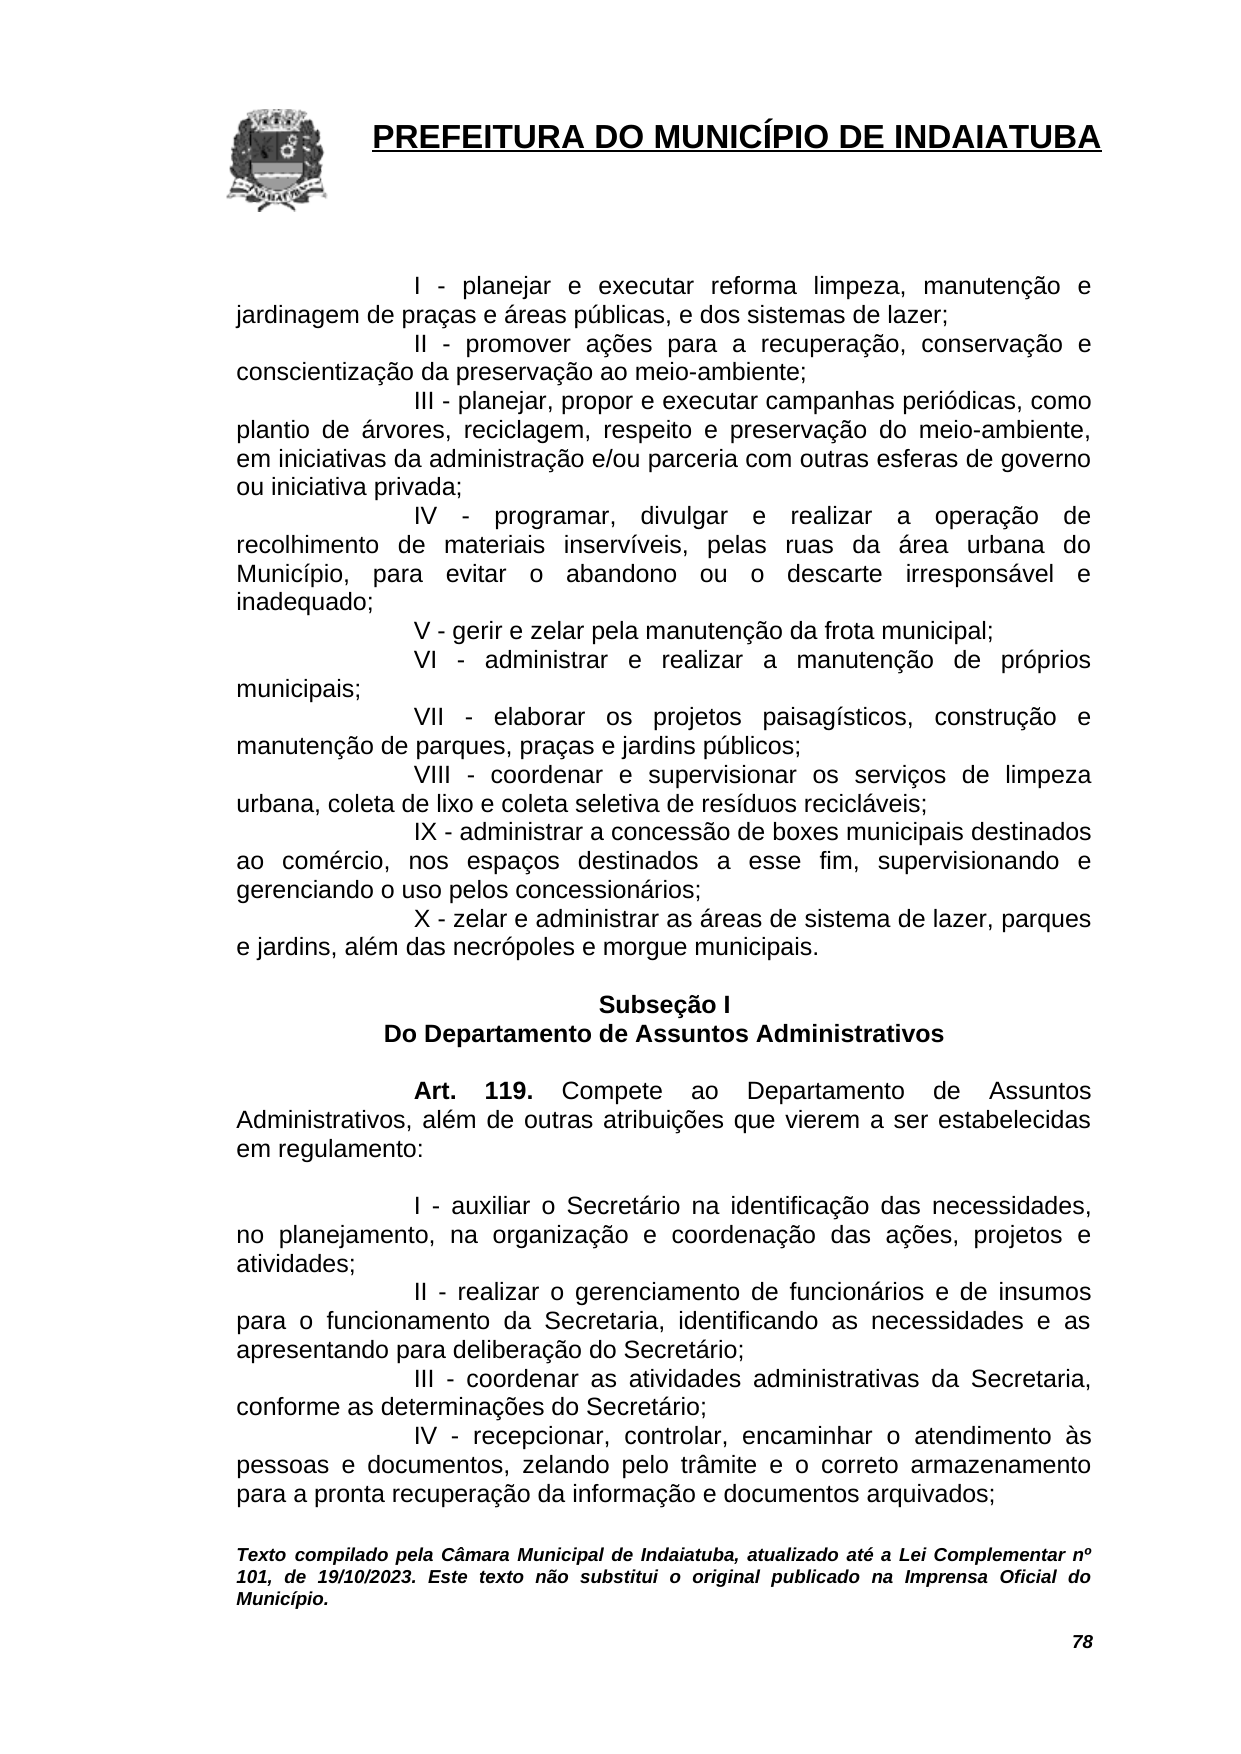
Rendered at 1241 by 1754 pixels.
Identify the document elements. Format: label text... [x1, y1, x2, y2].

list X - zelar e administrar as áreas de sistema de lazer, parques e jardins, além das necrópoles e morgue municipais. [236, 904, 1092, 961]
list I - planejar e executar reforma limpeza, manutenção e jardinagem de praças e áreas públicas, e dos sistemas de lazer; [236, 271, 1092, 329]
list I - auxiliar o Secretário na identificação das necessidades, no planejamento, na organização e coordenação das ações, projetos e atividades; [236, 1191, 1092, 1277]
list V - gerir e zelar pela manutenção da frota municipal; [236, 616, 1092, 645]
list II - realizar o gerenciamento de funcionários e de insumos para o funcionamento da Secretaria, identificando as necessidades e as apresentando para deliberação do Secretário; [236, 1277, 1092, 1364]
list VI - administrar e realizar a manutenção de próprios municipais; [236, 645, 1092, 702]
list IV - programar, divulgar e realizar a operação de recolhimento de materiais inservíveis, pelas ruas da área urbana do Município, para evitar o abandono ou o descarte irresponsável e inadequado; [236, 501, 1092, 616]
list VII - elaborar os projetos paisagísticos, construção e manutenção de parques, praças e jardins públicos; [236, 702, 1092, 760]
list III - coordenar as atividades administrativas da Secretaria, conforme as determinações do Secretário; [236, 1364, 1092, 1421]
list VIII - coordenar e supervisionar os serviços de limpeza urbana, coleta de lixo e coleta seletiva de resíduos recicláveis; [236, 760, 1092, 817]
list II - promover ações para a recuperação, conservação e conscientização da preservação ao meio-ambiente; [236, 329, 1092, 386]
text Do Departamento de Assuntos Administrativos [236, 1019, 1092, 1047]
list IV - recepcionar, controlar, encaminhar o atendimento às pessoas e documentos, zelando pelo trâmite e o correto armazenamento para a pronta recuperação da informação e documentos arquivados; [236, 1421, 1092, 1507]
text Art. 119. Compete ao Departamento de Assuntos Administrativos, além de outras atribuições que vierem a ser estabelecidas em regulamento: [236, 1076, 1092, 1162]
text Subseção I [236, 990, 1092, 1019]
list IX - administrar a concessão de boxes municipais destinados ao comércio, nos espaços destinados a esse fim, supervisionando e gerenciando o uso pelos concessionários; [236, 817, 1092, 904]
list III - planejar, propor e executar campanhas periódicas, como plantio de árvores, reciclagem, respeito e preservação do meio-ambiente, em iniciativas da administração e/ou parceria com outras esferas de governo ou iniciativa privada; [236, 386, 1092, 501]
